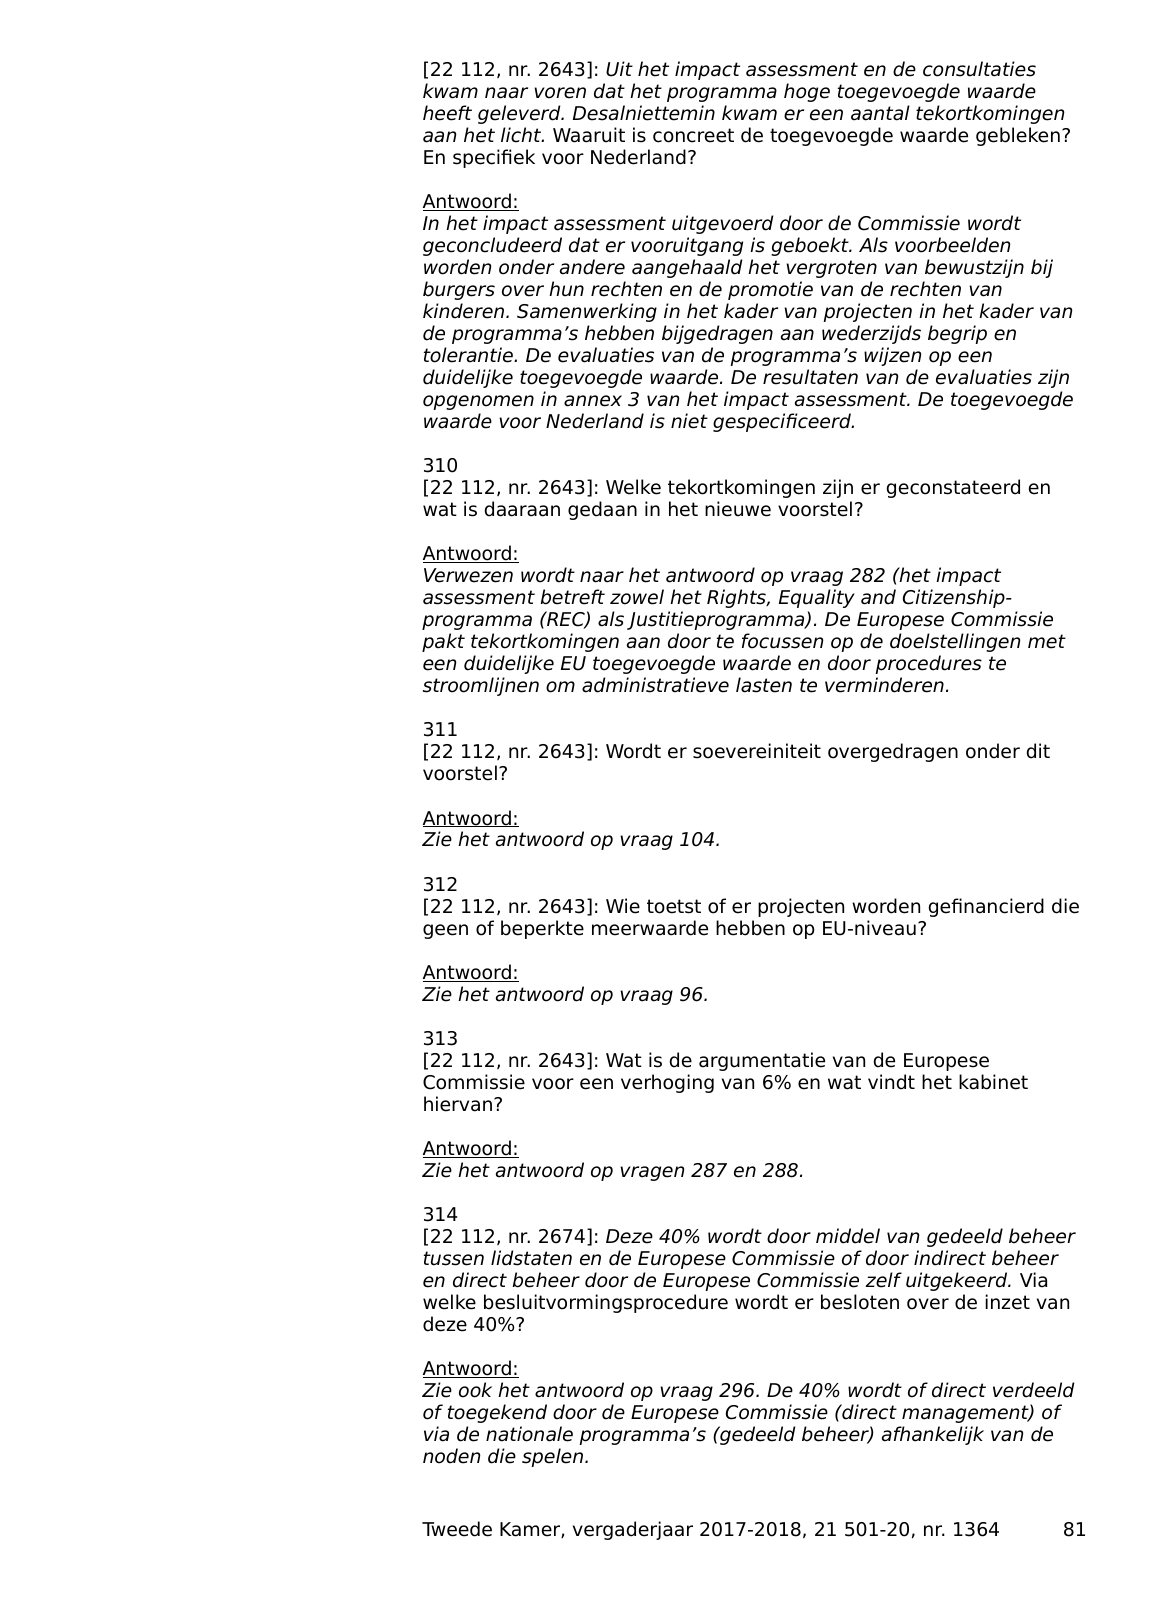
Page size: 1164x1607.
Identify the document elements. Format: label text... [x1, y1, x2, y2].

text [22 112, nr. 2643]: Welke tekortkomingen zijn er geconstateerd en wat is daaraan gedaan in het nieuwe voorstel? [422, 477, 1087, 521]
text [22 112, nr. 2674]: Deze 40% wordt door middel van gedeeld beheer tussen lidstaten en de Europese Commissie of door indirect beheer en direct beheer door de Europese Commissie zelf uitgekeerd. Via welke besluitvormingsprocedure wordt er besloten over de inzet van deze 40%? [422, 1226, 1087, 1336]
text 314 [422, 1204, 1087, 1226]
text Antwoord: [422, 543, 1087, 565]
text [22 112, nr. 2643]: Wat is de argumentatie van de Europese Commissie voor een verhoging van 6% en wat vindt het kabinet hiervan? [422, 1050, 1087, 1116]
text [22 112, nr. 2643]: Uit het impact assessment en de consultaties kwam naar voren dat het programma hoge toegevoegde waarde heeft geleverd. Desalniettemin kwam er een aantal tekortkomingen aan het licht. Waaruit is concreet de toegevoegde waarde gebleken? En specifiek voor Nederland? [422, 59, 1087, 169]
text Antwoord: [422, 1358, 1087, 1380]
text 312 [422, 873, 1087, 896]
text 311 [422, 719, 1087, 741]
text Verwezen wordt naar het antwoord op vraag 282 (het impact assessment betreft zowel het Rights, Equality and Citizenship-programma (REC) als Justitieprogramma). De Europese Commissie pakt tekortkomingen aan door te focussen op de doelstellingen met een duidelijke EU toegevoegde waarde en door procedures te stroomlijnen om administratieve lasten te verminderen. [422, 565, 1087, 697]
text Antwoord: [422, 1138, 1087, 1160]
text Antwoord: [422, 962, 1087, 984]
text [22 112, nr. 2643]: Wordt er soevereiniteit overgedragen onder dit voorstel? [422, 741, 1087, 785]
text Zie ook het antwoord op vraag 296. De 40% wordt of direct verdeeld of toegekend door de Europese Commissie (direct management) of via de nationale programma’s (gedeeld beheer) afhankelijk van de noden die spelen. [422, 1380, 1087, 1468]
text 310 [422, 455, 1087, 477]
text [22 112, nr. 2643]: Wie toetst of er projecten worden gefinancierd die geen of beperkte meerwaarde hebben op EU-niveau? [422, 896, 1087, 939]
text Zie het antwoord op vraag 96. [422, 984, 1087, 1006]
text Zie het antwoord op vragen 287 en 288. [422, 1160, 1087, 1182]
text Zie het antwoord op vraag 104. [422, 829, 1087, 851]
text Antwoord: [422, 807, 1087, 829]
text In het impact assessment uitgevoerd door de Commissie wordt geconcludeerd dat er vooruitgang is geboekt. Als voorbeelden worden onder andere aangehaald het vergroten van bewustzijn bij burgers over hun rechten en de promotie van de rechten van kinderen. Samenwerking in het kader van projecten in het kader van de programma’s hebben bijgedragen aan wederzijds begrip en tolerantie. De evaluaties van de programma’s wijzen op een duidelijke toegevoegde waarde. De resultaten van de evaluaties zijn opgenomen in annex 3 van het impact assessment. De toegevoegde waarde voor Nederland is niet gespecificeerd. [422, 213, 1087, 433]
text 313 [422, 1028, 1087, 1050]
text Antwoord: [422, 191, 1087, 213]
